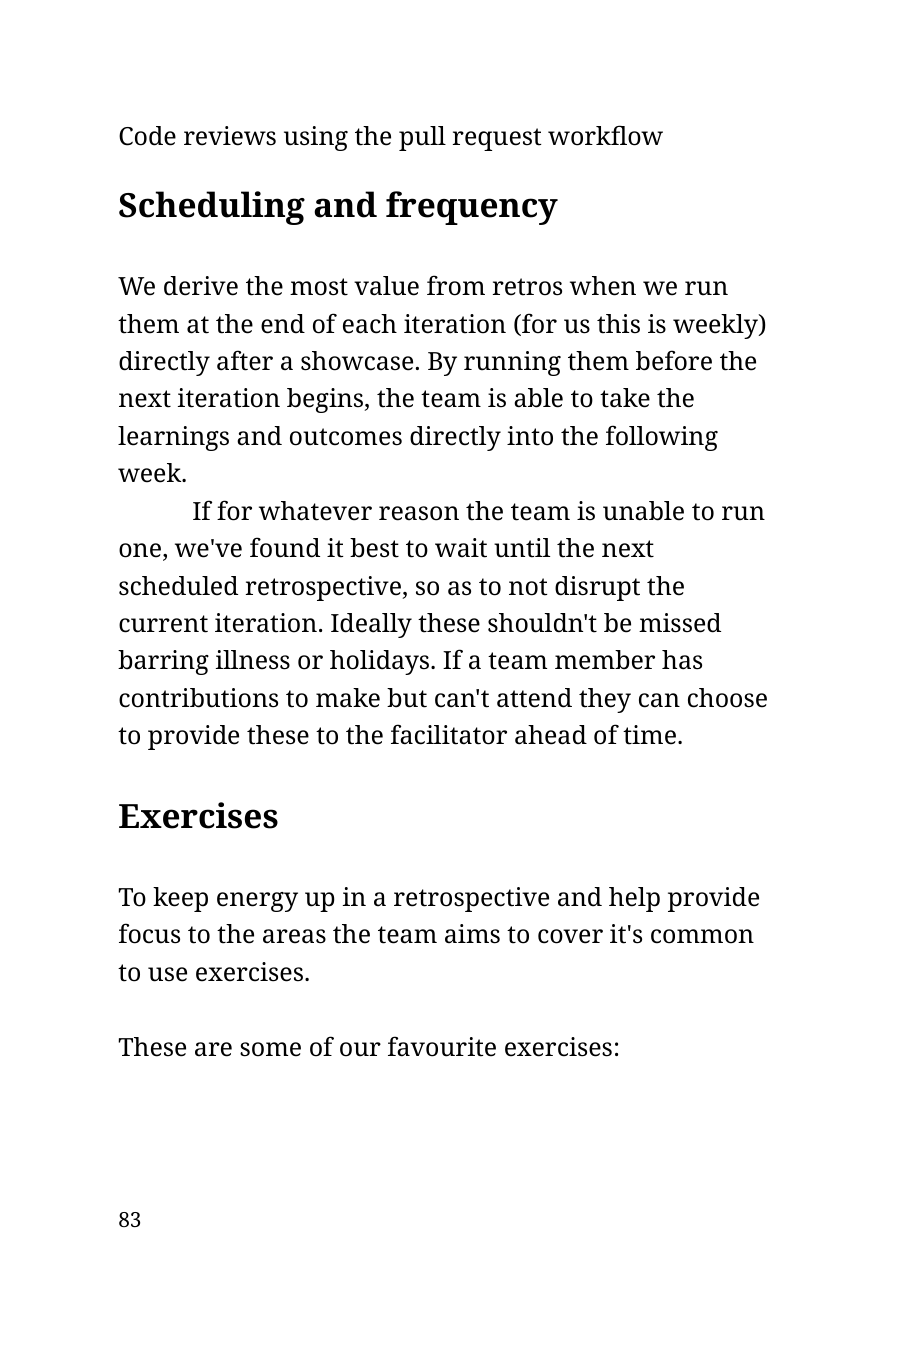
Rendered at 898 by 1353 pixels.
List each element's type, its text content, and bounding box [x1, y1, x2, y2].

text To keep energy up in a retrospective and help provide focus to the areas the team aims to cover it's common to use exercises. [118, 880, 779, 989]
subtitle Scheduling and frequency [118, 182, 779, 227]
text We derive the most value from retros when we run them at the end of each iteration (for us this is weekly) directly after a showcase. By running them before the next iteration begins, the team is able to take the learnings and outcomes directly into the following week. [118, 269, 779, 490]
subtitle Exercises [118, 792, 779, 838]
text These are some of our favourite exercises: [118, 1029, 779, 1063]
text If for whatever reason the team is unable to run one, we've found it best to wait until the next scheduled retrospective, so as to not disrupt the current iteration. Ideally these shouldn't be missed barring illness or holidays. If a team member has contributions to make but can't attend they can choose to provide these to the facilitator ahead of time. [118, 493, 779, 752]
